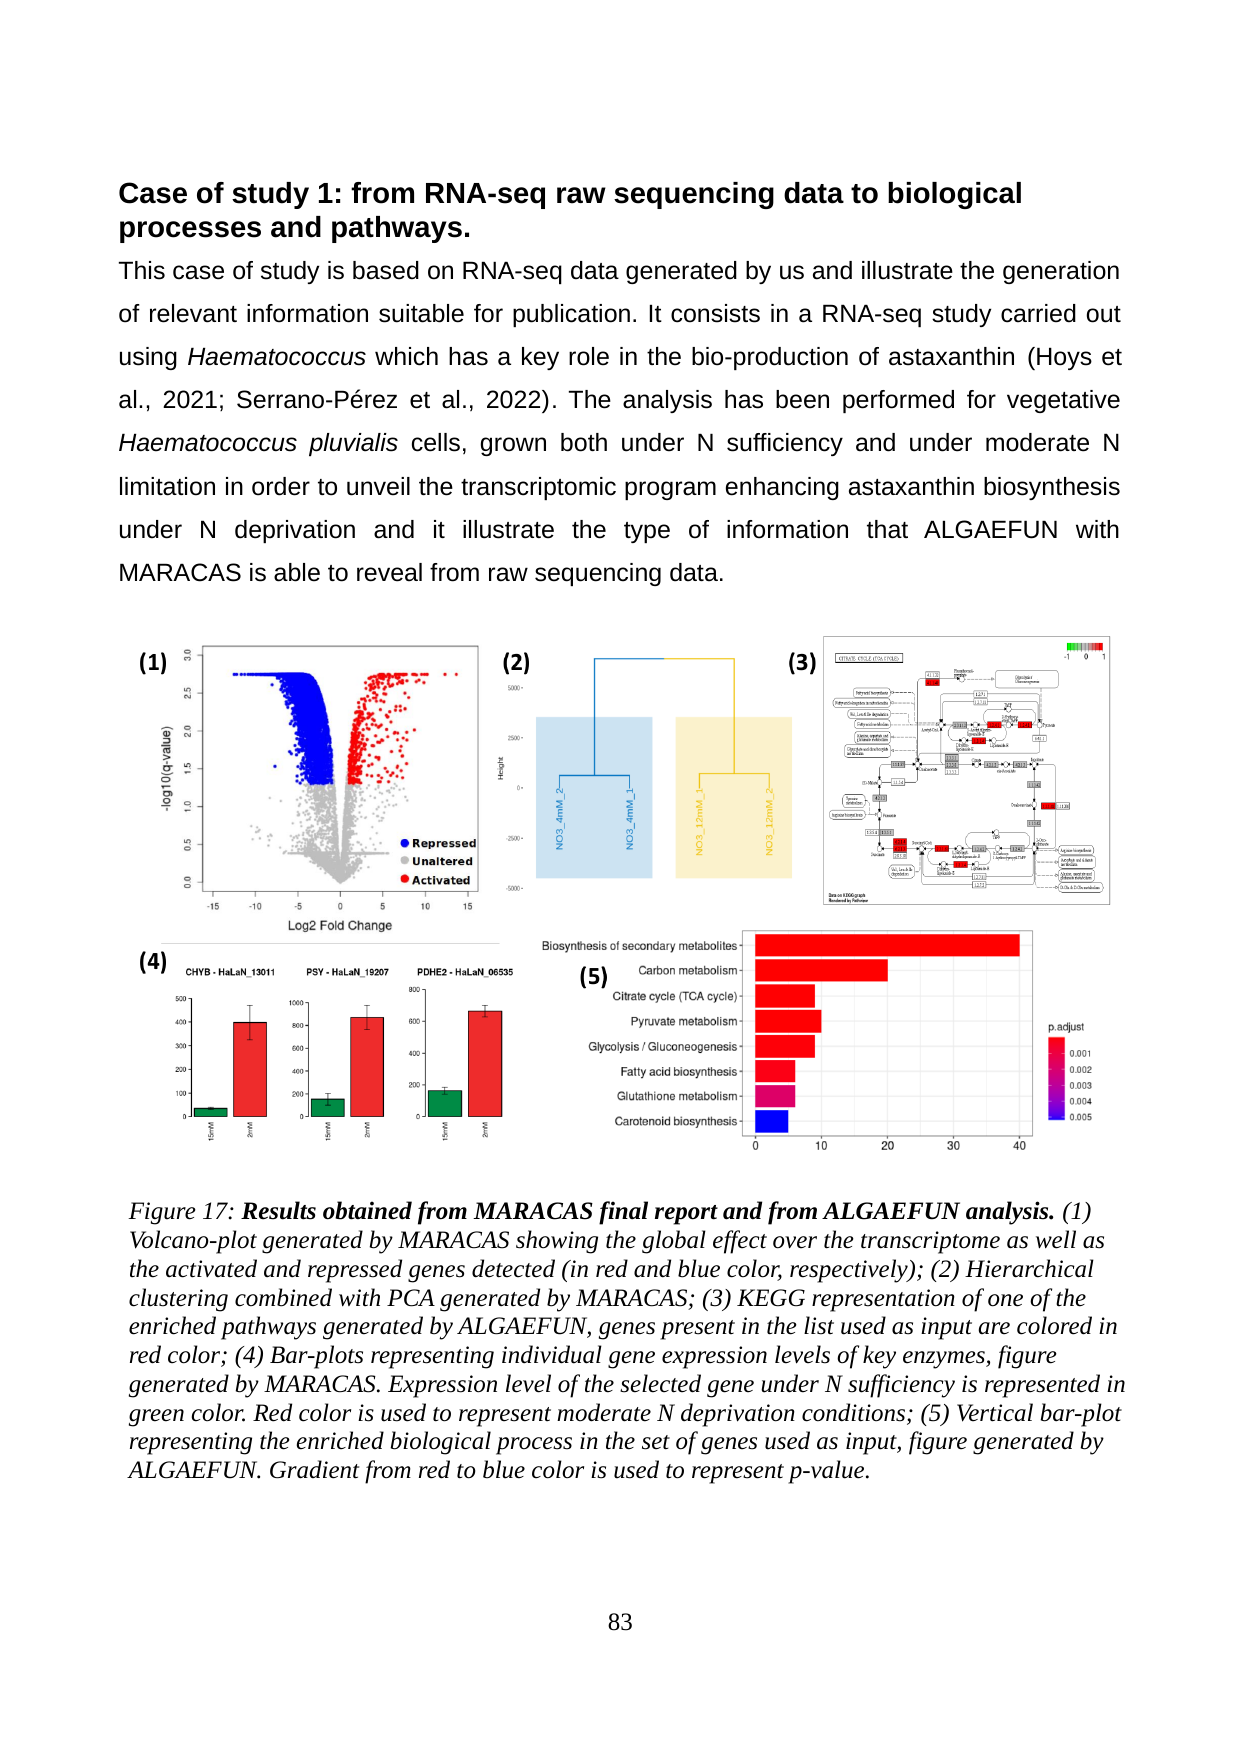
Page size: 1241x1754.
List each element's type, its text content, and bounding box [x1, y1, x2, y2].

text This case of study is based on RNA-seq data generated by us and illustrate the generation of relevant information suitable for publication. It consists in a RNA-seq study carried out using Haematococcus which has a key role in the bio-production of astaxanthin (Hoys et al., 2021; Serrano-Pérez et al., 2022)⁠. The analysis has been performed for vegetative Haematococcus pluvialis cells, grown both under N sufficiency and under moderate N limitation in order to unveil the transcriptomic program enhancing astaxanthin biosynthesis under N deprivation and it illustrate the type of information that ALGAEFUN with MARACAS is able to reveal from raw sequencing data. [118, 256, 1122, 587]
text Figure 17: Results obtained from MARACAS final report and from ALGAEFUN analysis. (1) Volcano-plot generated by MARACAS showing the global effect over the transcriptome as well as the activated and repressed genes detected (in red and blue color, respectively); (2) Hierarchical clustering combined with PCA generated by MARACAS; (3) KEGG representation of one of the enriched pathways generated by ALGAEFUN, genes present in the list used as input are colored in red color; (4) Bar-plots representing individual gene expression levels of key enzymes, figure generated by MARACAS. Expression level of the selected gene under N sufficiency is represented in green color. Red color is used to represent moderate N deprivation conditions; (5) Vertical bar-plot representing the enriched biological process in the set of genes used as input, figure generated by ALGAEFUN. Gradient from red to blue color is used to represent p-value. [128, 1196, 1132, 1484]
subtitle Case of study 1: from RNA-seq raw sequencing data to biological processes and pathways. [118, 176, 1122, 243]
picture [123, 620, 1128, 1176]
